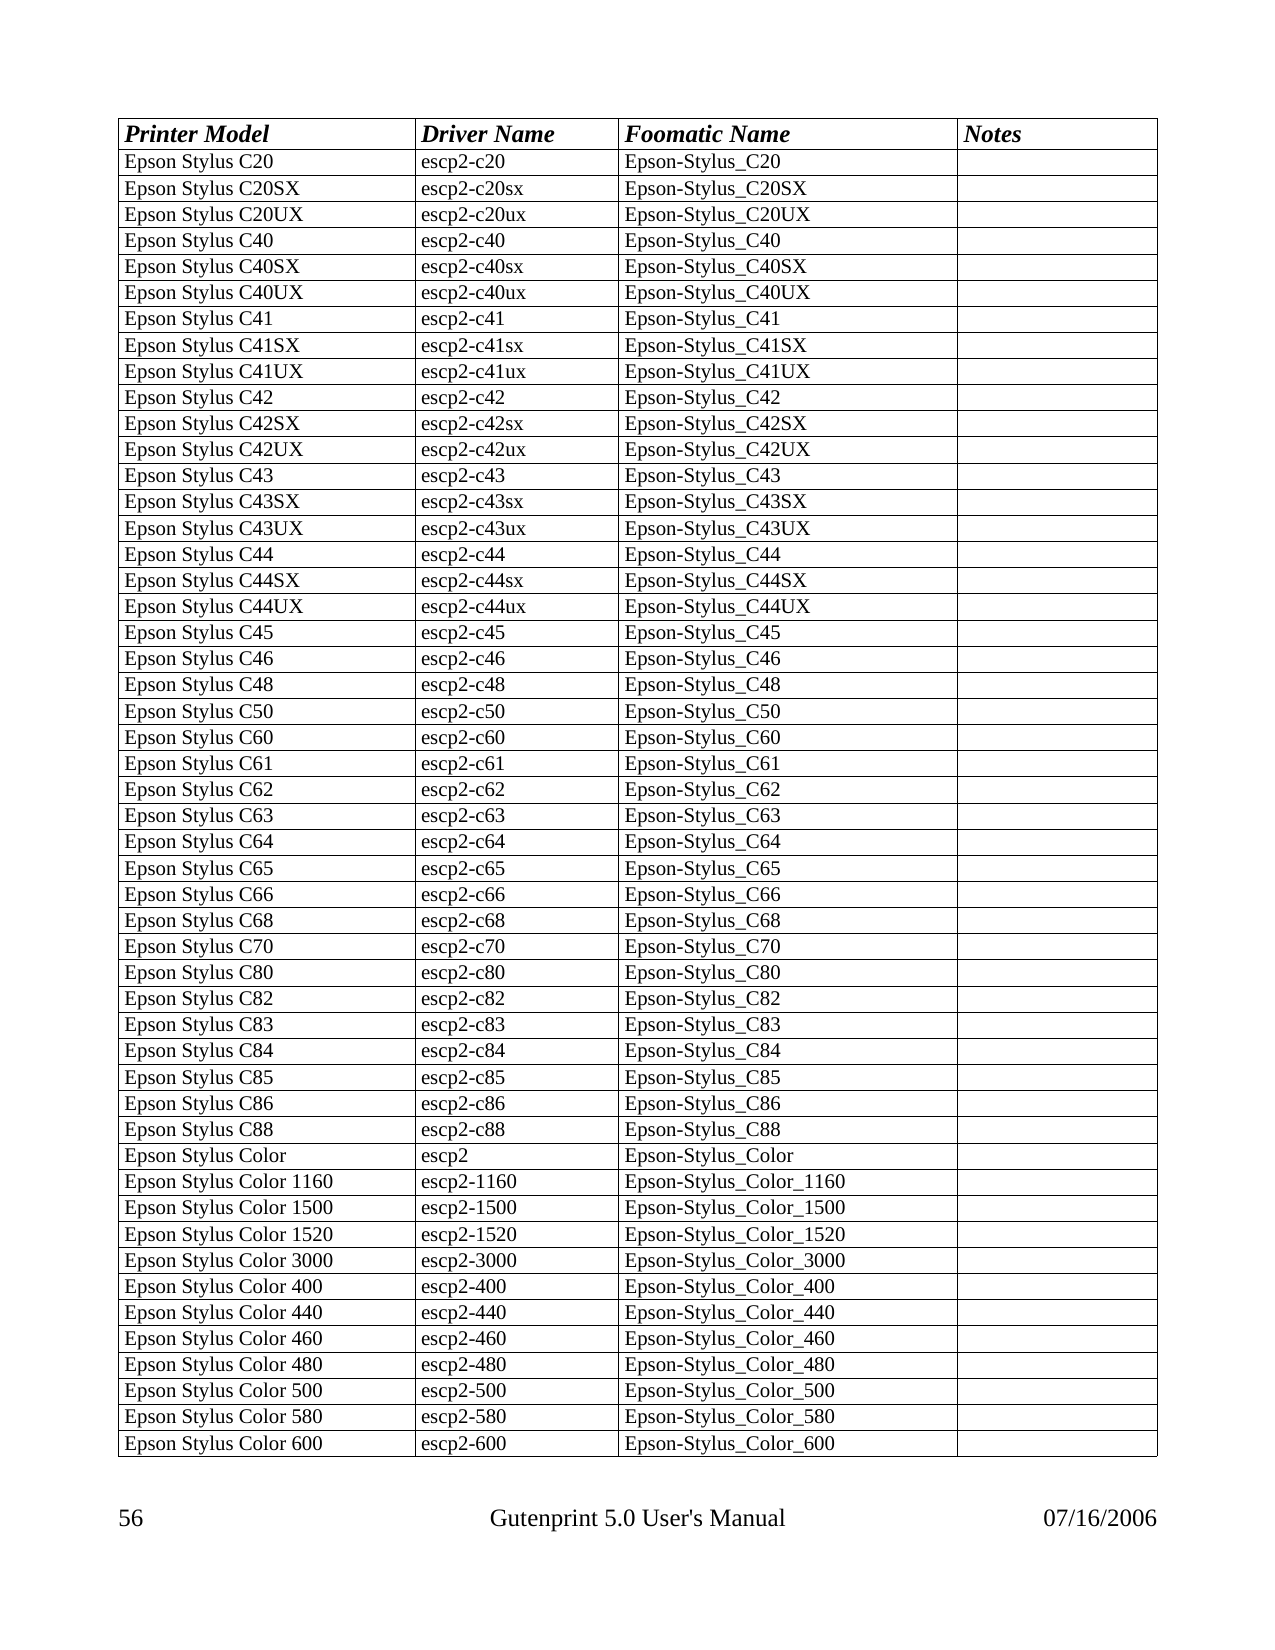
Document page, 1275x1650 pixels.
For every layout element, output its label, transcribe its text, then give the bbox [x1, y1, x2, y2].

table_cell Epson Stylus Color 460 [119, 1326, 415, 1352]
table_cell Epson Stylus C68 [119, 908, 415, 933]
table_cell escp2-c63 [416, 804, 618, 829]
table_cell [958, 594, 1157, 619]
table_cell Epson-Stylus_C68 [619, 908, 957, 933]
table_cell Epson-Stylus_C65 [619, 856, 957, 881]
table_cell Epson-Stylus_C40UX [619, 281, 957, 306]
table_cell Epson-Stylus_C64 [619, 830, 957, 855]
table_cell escp2-500 [416, 1379, 618, 1404]
table_cell escp2-c64 [416, 830, 618, 855]
table_cell Epson-Stylus_C40SX [619, 255, 957, 279]
table_cell [958, 621, 1157, 646]
table_cell Epson Stylus C41 [119, 307, 415, 332]
table_cell escp2-c40 [416, 228, 618, 253]
table_cell Epson-Stylus_Color_500 [619, 1379, 957, 1404]
table_cell escp2-c66 [416, 882, 618, 907]
table_cell Epson-Stylus_C42 [619, 385, 957, 410]
table_cell escp2-400 [416, 1274, 618, 1299]
table_cell escp2-1500 [416, 1196, 618, 1221]
table_cell [958, 1431, 1157, 1456]
table_cell Epson-Stylus_C44 [619, 542, 957, 567]
table_cell [958, 542, 1157, 567]
table_cell Epson Stylus Color 400 [119, 1274, 415, 1299]
table_cell [958, 647, 1157, 672]
table_cell escp2-c83 [416, 1013, 618, 1038]
table_cell Epson-Stylus_C44UX [619, 594, 957, 619]
table_cell Epson-Stylus_C84 [619, 1039, 957, 1064]
table_cell Epson Stylus Color 3000 [119, 1248, 415, 1273]
table_cell [958, 411, 1157, 436]
table_cell escp2-c40sx [416, 255, 618, 279]
table_cell escp2-c84 [416, 1039, 618, 1064]
table_cell Epson Stylus C40SX [119, 255, 415, 279]
table_cell Epson Stylus C88 [119, 1117, 415, 1142]
table_cell Epson-Stylus_Color_480 [619, 1353, 957, 1378]
table_cell escp2-440 [416, 1300, 618, 1325]
table_cell [958, 1117, 1157, 1142]
table_cell Epson-Stylus_Color_1160 [619, 1170, 957, 1195]
table_cell [958, 1144, 1157, 1168]
table_cell Epson-Stylus_C88 [619, 1117, 957, 1142]
table_cell Epson Stylus C85 [119, 1065, 415, 1090]
table_cell escp2-c44sx [416, 568, 618, 593]
table_cell escp2-580 [416, 1405, 618, 1430]
table_cell Epson Stylus C40 [119, 228, 415, 253]
table_cell escp2-1520 [416, 1222, 618, 1247]
table_cell escp2-c43 [416, 464, 618, 489]
table_cell Epson Stylus C64 [119, 830, 415, 855]
table_cell Epson-Stylus_C48 [619, 673, 957, 698]
table_cell Epson Stylus C62 [119, 777, 415, 802]
table_cell Epson Stylus C43SX [119, 490, 415, 515]
table_cell escp2-c62 [416, 777, 618, 802]
table_cell Epson Stylus C82 [119, 987, 415, 1012]
table_cell Epson Stylus Color 1160 [119, 1170, 415, 1195]
table_cell Epson-Stylus_C41UX [619, 359, 957, 384]
table_cell escp2-c65 [416, 856, 618, 881]
table_cell Epson-Stylus_Color_600 [619, 1431, 957, 1456]
table_cell Epson Stylus C42SX [119, 411, 415, 436]
table_cell Epson-Stylus_C82 [619, 987, 957, 1012]
table_cell [958, 804, 1157, 829]
table_cell Epson Stylus C84 [119, 1039, 415, 1064]
table_cell Epson-Stylus_Color_460 [619, 1326, 957, 1352]
table_cell [958, 176, 1157, 201]
table_cell escp2-c43ux [416, 516, 618, 541]
table_cell escp2-c42ux [416, 437, 618, 463]
table_cell Epson-Stylus_C40 [619, 228, 957, 253]
table_cell Epson Stylus Color 1500 [119, 1196, 415, 1221]
table_cell Epson-Stylus_C86 [619, 1091, 957, 1116]
table_cell Epson-Stylus_C63 [619, 804, 957, 829]
table_cell Epson Stylus C63 [119, 804, 415, 829]
table_cell Epson Stylus C66 [119, 882, 415, 907]
table_cell escp2-c20ux [416, 202, 618, 227]
table_cell [958, 255, 1157, 279]
table_cell Epson Stylus C41SX [119, 333, 415, 358]
table_cell Epson-Stylus_C61 [619, 751, 957, 776]
table_cell [958, 960, 1157, 986]
table_cell [958, 751, 1157, 776]
table_cell Epson-Stylus_C20UX [619, 202, 957, 227]
table_cell [958, 359, 1157, 384]
table_cell [958, 1013, 1157, 1038]
table_cell [958, 777, 1157, 802]
table_cell Epson Stylus C44 [119, 542, 415, 567]
table_cell escp2-c82 [416, 987, 618, 1012]
table_cell Epson Stylus C65 [119, 856, 415, 881]
table_cell [958, 333, 1157, 358]
table_cell escp2-c68 [416, 908, 618, 933]
table_cell [958, 882, 1157, 907]
table_cell escp2-c42sx [416, 411, 618, 436]
table_cell escp2-c60 [416, 725, 618, 750]
table_cell escp2-c88 [416, 1117, 618, 1142]
table_cell escp2-480 [416, 1353, 618, 1378]
table_cell [958, 281, 1157, 306]
table_cell [958, 307, 1157, 332]
table_cell escp2-c48 [416, 673, 618, 698]
table_cell Epson-Stylus_C45 [619, 621, 957, 646]
table_cell escp2-c80 [416, 960, 618, 986]
table_cell [958, 673, 1157, 698]
table_cell Epson Stylus C20UX [119, 202, 415, 227]
table_cell [958, 1170, 1157, 1195]
table_cell [958, 1196, 1157, 1221]
table_cell Epson Stylus Color 600 [119, 1431, 415, 1456]
table_cell [958, 725, 1157, 750]
table_cell escp2-c61 [416, 751, 618, 776]
table_cell [958, 987, 1157, 1012]
table_cell escp2-3000 [416, 1248, 618, 1273]
table_cell Epson-Stylus_C62 [619, 777, 957, 802]
table_cell Epson Stylus C43 [119, 464, 415, 489]
table_cell Epson-Stylus_C66 [619, 882, 957, 907]
table_cell escp2-c44ux [416, 594, 618, 619]
table_cell escp2-c43sx [416, 490, 618, 515]
table_cell Epson Stylus Color 480 [119, 1353, 415, 1378]
table_cell Epson-Stylus_C20SX [619, 176, 957, 201]
table_cell Epson-Stylus_C80 [619, 960, 957, 986]
table_cell escp2-c40ux [416, 281, 618, 306]
table_cell Epson-Stylus_C41 [619, 307, 957, 332]
table_cell [958, 1326, 1157, 1352]
table_cell Epson-Stylus_C60 [619, 725, 957, 750]
table_cell [958, 1405, 1157, 1430]
table_cell [958, 1222, 1157, 1247]
table_cell [958, 1091, 1157, 1116]
table_cell Epson Stylus C86 [119, 1091, 415, 1116]
table_cell escp2-c86 [416, 1091, 618, 1116]
table_cell Epson Stylus C42 [119, 385, 415, 410]
table_cell Epson Stylus C44UX [119, 594, 415, 619]
table_cell [958, 1248, 1157, 1273]
table_cell Epson Stylus C20SX [119, 176, 415, 201]
table_cell Epson-Stylus_C42UX [619, 437, 957, 463]
table_cell Epson-Stylus_Color_3000 [619, 1248, 957, 1273]
table_cell Epson Stylus Color [119, 1144, 415, 1168]
table_cell escp2 [416, 1144, 618, 1168]
table_header Foomatic Name [619, 119, 957, 149]
table_cell Epson-Stylus_Color_400 [619, 1274, 957, 1299]
table_cell Epson-Stylus_C43SX [619, 490, 957, 515]
table_cell Epson-Stylus_Color_1520 [619, 1222, 957, 1247]
table_cell Epson-Stylus_C46 [619, 647, 957, 672]
table_header Driver Name [416, 119, 618, 149]
table_cell [958, 856, 1157, 881]
table_cell Epson Stylus C83 [119, 1013, 415, 1038]
table_cell [958, 1039, 1157, 1064]
table_cell Epson-Stylus_C85 [619, 1065, 957, 1090]
table_cell Epson Stylus Color 500 [119, 1379, 415, 1404]
table_cell Epson Stylus Color 580 [119, 1405, 415, 1430]
table_cell Epson-Stylus_C50 [619, 699, 957, 724]
table_cell Epson-Stylus_C43 [619, 464, 957, 489]
table_cell [958, 568, 1157, 593]
table_cell escp2-c44 [416, 542, 618, 567]
table_cell escp2-c41sx [416, 333, 618, 358]
table_cell [958, 1300, 1157, 1325]
table_cell Epson-Stylus_C70 [619, 934, 957, 959]
table_cell escp2-600 [416, 1431, 618, 1456]
table_cell escp2-c42 [416, 385, 618, 410]
table_cell [958, 385, 1157, 410]
table_cell escp2-c20sx [416, 176, 618, 201]
table_cell [958, 699, 1157, 724]
table_cell Epson Stylus C61 [119, 751, 415, 776]
table_cell Epson-Stylus_Color_1500 [619, 1196, 957, 1221]
table_cell escp2-c46 [416, 647, 618, 672]
table_cell [958, 490, 1157, 515]
table_header Printer Model [119, 119, 415, 149]
table_cell escp2-c20 [416, 150, 618, 175]
table_cell Epson Stylus C45 [119, 621, 415, 646]
table_cell Epson-Stylus_Color [619, 1144, 957, 1168]
table_cell escp2-c41 [416, 307, 618, 332]
table_cell [958, 464, 1157, 489]
table_cell [958, 1353, 1157, 1378]
table_cell Epson Stylus C44SX [119, 568, 415, 593]
table_cell Epson Stylus C42UX [119, 437, 415, 463]
table_cell Epson-Stylus_C83 [619, 1013, 957, 1038]
table_cell Epson Stylus C41UX [119, 359, 415, 384]
table_cell Epson Stylus C80 [119, 960, 415, 986]
table_cell Epson Stylus C43UX [119, 516, 415, 541]
table_cell [958, 908, 1157, 933]
table_cell escp2-c45 [416, 621, 618, 646]
table_cell [958, 1065, 1157, 1090]
table_cell Epson Stylus C50 [119, 699, 415, 724]
table_cell [958, 437, 1157, 463]
table_cell [958, 150, 1157, 175]
table_cell [958, 1379, 1157, 1404]
table_cell Epson Stylus C20 [119, 150, 415, 175]
table_cell Epson Stylus C60 [119, 725, 415, 750]
table_cell escp2-c85 [416, 1065, 618, 1090]
table_cell Epson-Stylus_Color_440 [619, 1300, 957, 1325]
table_cell [958, 934, 1157, 959]
table_cell escp2-c50 [416, 699, 618, 724]
table_cell Epson-Stylus_C42SX [619, 411, 957, 436]
table_cell Epson-Stylus_C44SX [619, 568, 957, 593]
table_cell Epson-Stylus_Color_580 [619, 1405, 957, 1430]
table_cell Epson Stylus C48 [119, 673, 415, 698]
table_cell Epson Stylus C46 [119, 647, 415, 672]
table_cell [958, 228, 1157, 253]
table_cell Epson Stylus C70 [119, 934, 415, 959]
table_cell Epson Stylus C40UX [119, 281, 415, 306]
table_cell escp2-460 [416, 1326, 618, 1352]
table_header Notes [958, 119, 1157, 149]
table_cell [958, 202, 1157, 227]
table_cell Epson-Stylus_C20 [619, 150, 957, 175]
table_cell escp2-c41ux [416, 359, 618, 384]
table_cell Epson-Stylus_C41SX [619, 333, 957, 358]
table_cell escp2-c70 [416, 934, 618, 959]
table_cell Epson-Stylus_C43UX [619, 516, 957, 541]
table_cell [958, 1274, 1157, 1299]
table_cell Epson Stylus Color 440 [119, 1300, 415, 1325]
table_cell [958, 516, 1157, 541]
table_cell escp2-1160 [416, 1170, 618, 1195]
table_cell [958, 830, 1157, 855]
table_cell Epson Stylus Color 1520 [119, 1222, 415, 1247]
